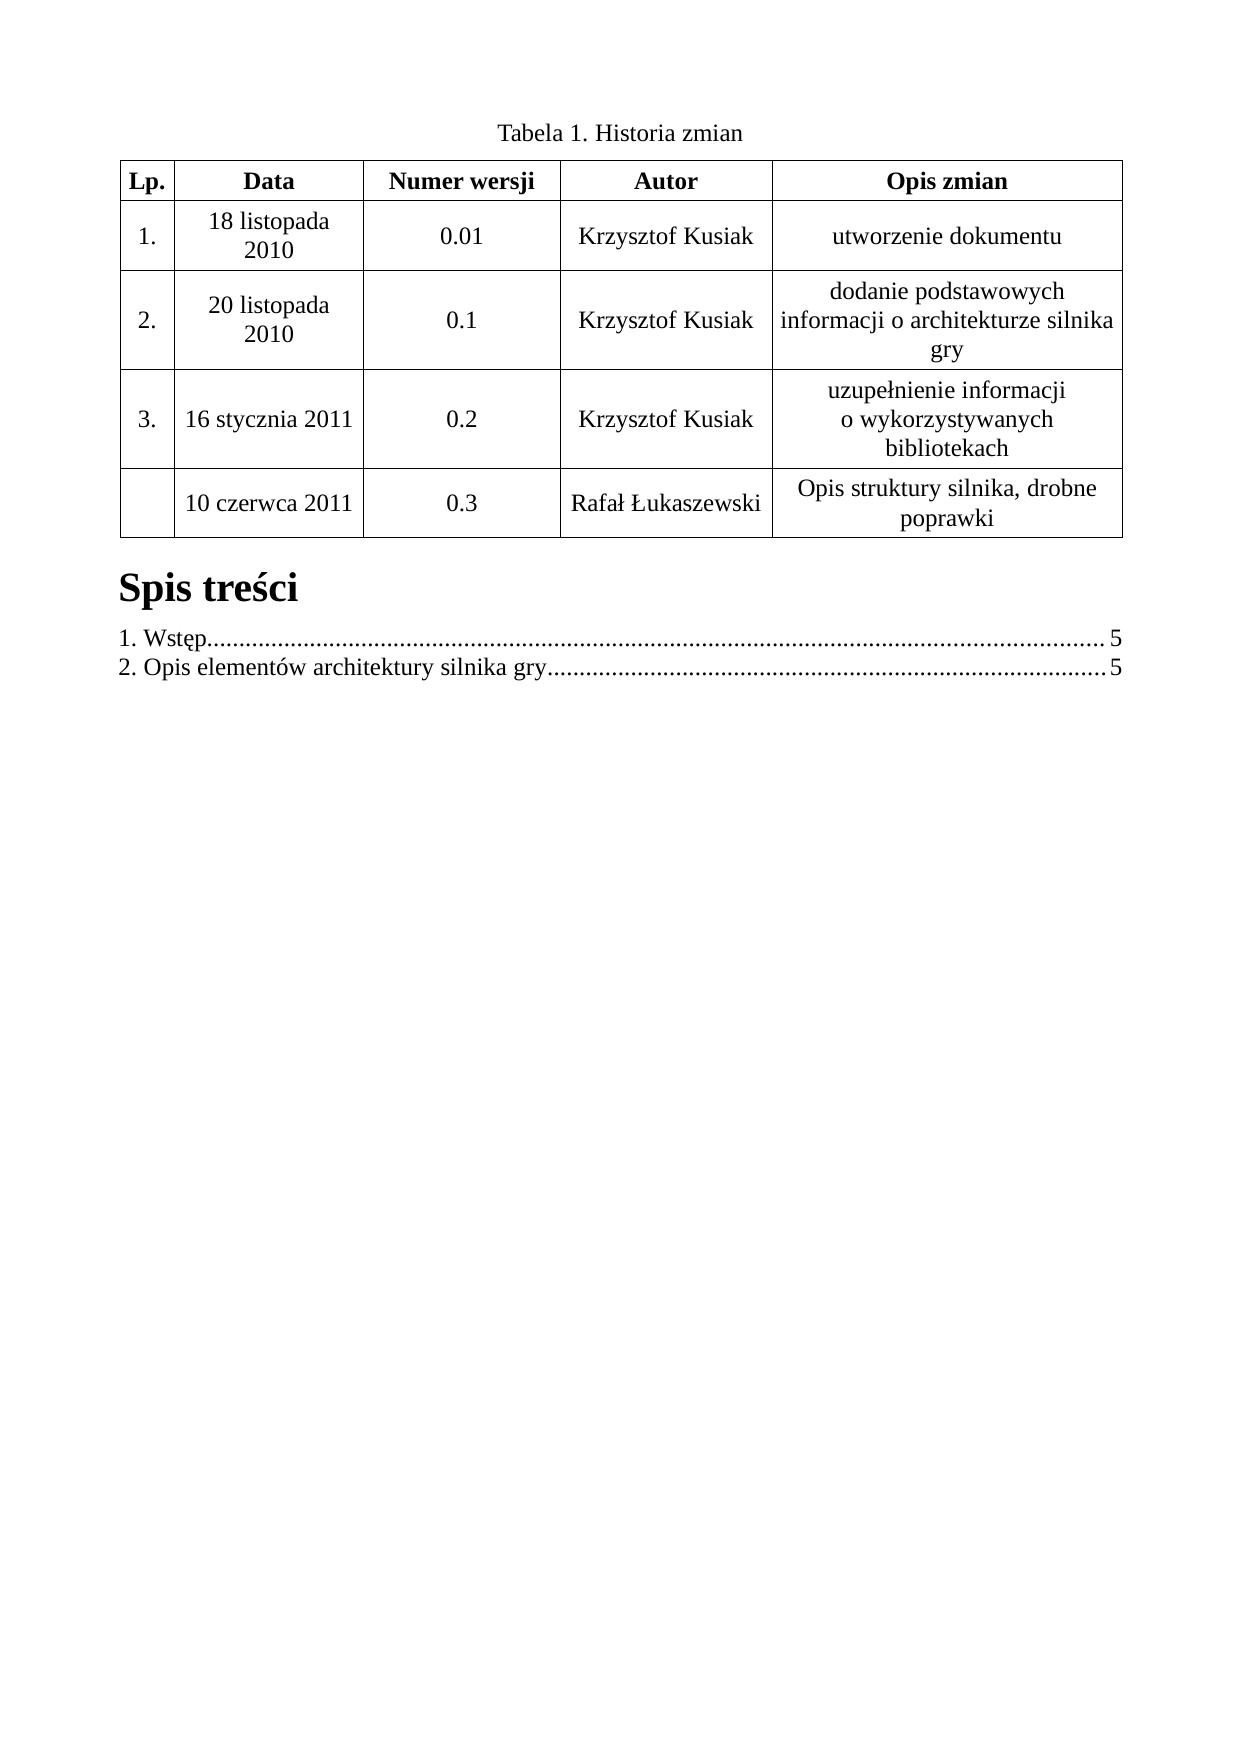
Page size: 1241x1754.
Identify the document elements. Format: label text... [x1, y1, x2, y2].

text 1. Wstęp 5 [118, 623, 1122, 652]
table_cell 18 listopada 2010 [175, 201, 363, 270]
table_cell Krzysztof Kusiak [561, 271, 772, 369]
table_cell 16 stycznia 2011 [175, 370, 363, 467]
text 2. Opis elementów architektury silnika gry 5 [118, 652, 1122, 681]
table_cell uzupełnienie informacji o wykorzystywanych bibliotekach [773, 370, 1122, 467]
table_cell utworzenie dokumentu [773, 201, 1122, 270]
table_cell 0.1 [364, 271, 560, 369]
table_cell 0.01 [364, 201, 560, 270]
table_cell Opis struktury silnika, drobne poprawki [773, 469, 1122, 537]
table_cell 0.2 [364, 370, 560, 467]
table_header Numer wersji [364, 161, 560, 200]
table_cell dodanie podstawowych informacji o architekturze silnika gry [773, 271, 1122, 369]
table_cell 2. [121, 271, 174, 369]
table_cell Rafał Łukaszewski [561, 469, 772, 537]
table_cell 20 listopada 2010 [175, 271, 363, 369]
table_cell Krzysztof Kusiak [561, 201, 772, 270]
table_header Autor [561, 161, 772, 200]
table_cell Krzysztof Kusiak [561, 370, 772, 467]
table_header Lp. [121, 161, 174, 200]
subtitle Spis treści [118, 562, 1122, 610]
text Tabela 1. Historia zmian [118, 118, 1122, 147]
table_cell [121, 469, 174, 537]
table_header Data [175, 161, 363, 200]
table_cell 10 czerwca 2011 [175, 469, 363, 537]
table_cell 1. [121, 201, 174, 270]
table_cell 3. [121, 370, 174, 467]
table_header Opis zmian [773, 161, 1122, 200]
table_cell 0.3 [364, 469, 560, 537]
